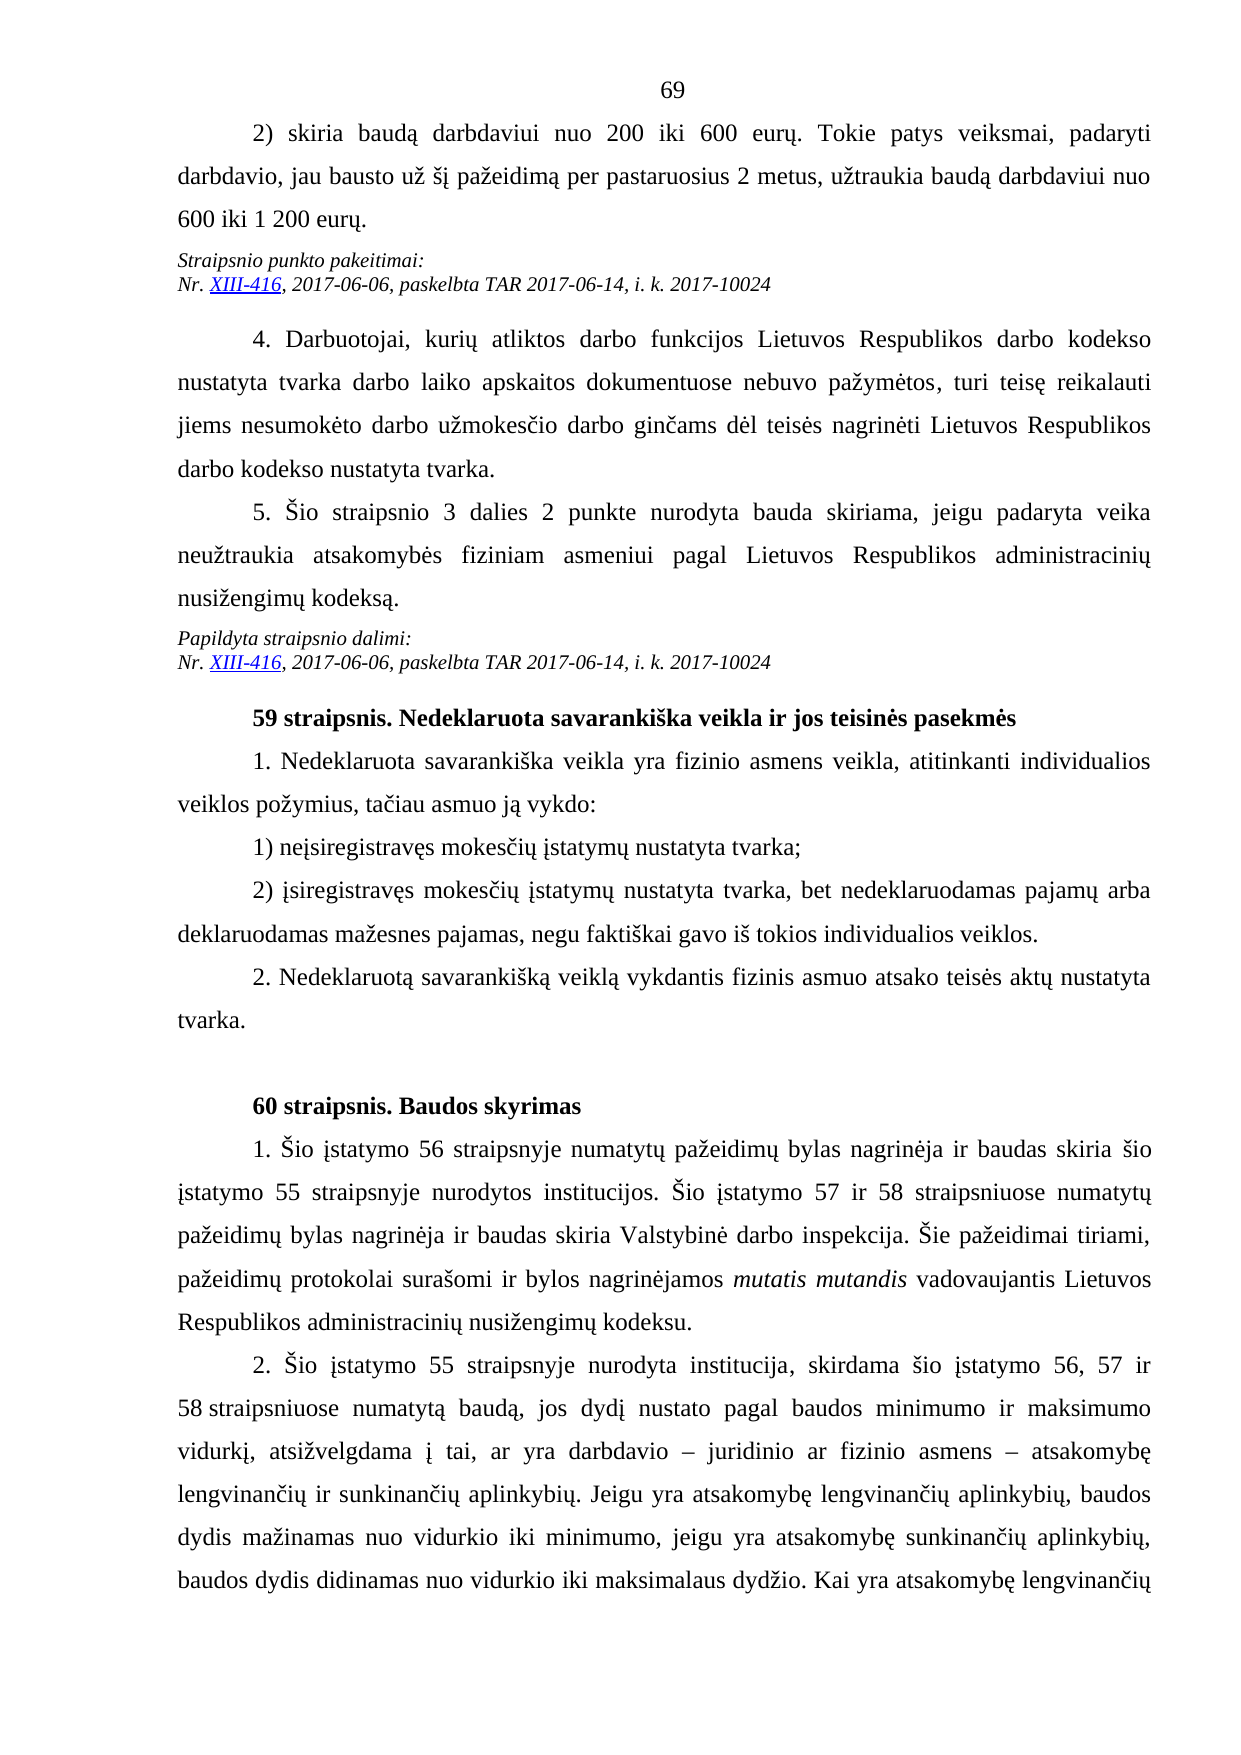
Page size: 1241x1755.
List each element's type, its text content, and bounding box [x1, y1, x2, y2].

text 1. Nedeklaruota savarankiška veikla yra fizinio asmens veikla, atitinkanti individualios veiklos požymius, tačiau asmuo ją vykdo: [177, 746, 1152, 818]
text 1. Šio įstatymo 56 straipsnyje numatytų pažeidimų bylas nagrinėja ir baudas skiria šio įstatymo 55 straipsnyje nurodytos institucijos. Šio įstatymo 57 ir 58 straipsniuose numatytų pažeidimų bylas nagrinėja ir baudas skiria Valstybinė darbo inspekcija. Šie pažeidimai tiriami, pažeidimų protokolai surašomi ir bylos nagrinėjamos mutatis mutandis vadovaujantis Lietuvos Respublikos administracinių nusižengimų kodeksu. [177, 1134, 1152, 1336]
text Nr. XIII-416, 2017-06-06, paskelbta TAR 2017-06-14, i. k. 2017-10024 [177, 650, 1152, 674]
text 2) įsiregistravęs mokesčių įstatymų nustatyta tvarka, bet nedeklaruodamas pajamų arba deklaruodamas mažesnes pajamas, negu faktiškai gavo iš tokios individualios veiklos. [177, 876, 1152, 947]
text Straipsnio punkto pakeitimai: [177, 247, 1152, 272]
text 5. Šio straipsnio 3 dalies 2 punkte nurodyta bauda skiriama, jeigu padaryta veika neužtraukia atsakomybės fiziniam asmeniui pagal Lietuvos Respublikos administracinių nusižengimų kodeksą. [177, 497, 1152, 612]
text Papildyta straipsnio dalimi: [177, 626, 1152, 650]
text 2) skiria baudą darbdaviui nuo 200 iki 600 eurų. Tokie patys veiksmai, padaryti darbdavio, jau bausto už šį pažeidimą per pastaruosius 2 metus, užtraukia baudą darbdaviui nuo 600 iki 1 200 eurų. [177, 118, 1152, 233]
text 59 straipsnis. Nedeklaruota savarankiška veikla ir jos teisinės pasekmės [177, 703, 1152, 732]
text 1) neįsiregistravęs mokesčių įstatymų nustatyta tvarka; [177, 832, 1152, 861]
text 4. Darbuotojai, kurių atliktos darbo funkcijos Lietuvos Respublikos darbo kodekso nustatyta tvarka darbo laiko apskaitos dokumentuose nebuvo pažymėtos, turi teisę reikalauti jiems nesumokėto darbo užmokesčio darbo ginčams dėl teisės nagrinėti Lietuvos Respublikos darbo kodekso nustatyta tvarka. [177, 324, 1152, 482]
text 2. Nedeklaruotą savarankišką veiklą vykdantis fizinis asmuo atsako teisės aktų nustatyta tvarka. [177, 962, 1152, 1034]
text Nr. XIII-416, 2017-06-06, paskelbta TAR 2017-06-14, i. k. 2017-10024 [177, 272, 1152, 296]
text 2. Šio įstatymo 55 straipsnyje nurodyta institucija, skirdama šio įstatymo 56, 57 ir 58 straipsniuose numatytą baudą, jos dydį nustato pagal baudos minimumo ir maksimumo vidurkį, atsižvelgdama į tai, ar yra darbdavio – juridinio ar fizinio asmens – atsakomybę lengvinančių ir sunkinančių aplinkybių. Jeigu yra atsakomybę lengvinančių aplinkybių, baudos dydis mažinamas nuo vidurkio iki minimumo, jeigu yra atsakomybę sunkinančių aplinkybių, baudos dydis didinamas nuo vidurkio iki maksimalaus dydžio. Kai yra atsakomybę lengvinančių [177, 1350, 1152, 1594]
text 60 straipsnis. Baudos skyrimas [177, 1091, 1152, 1120]
